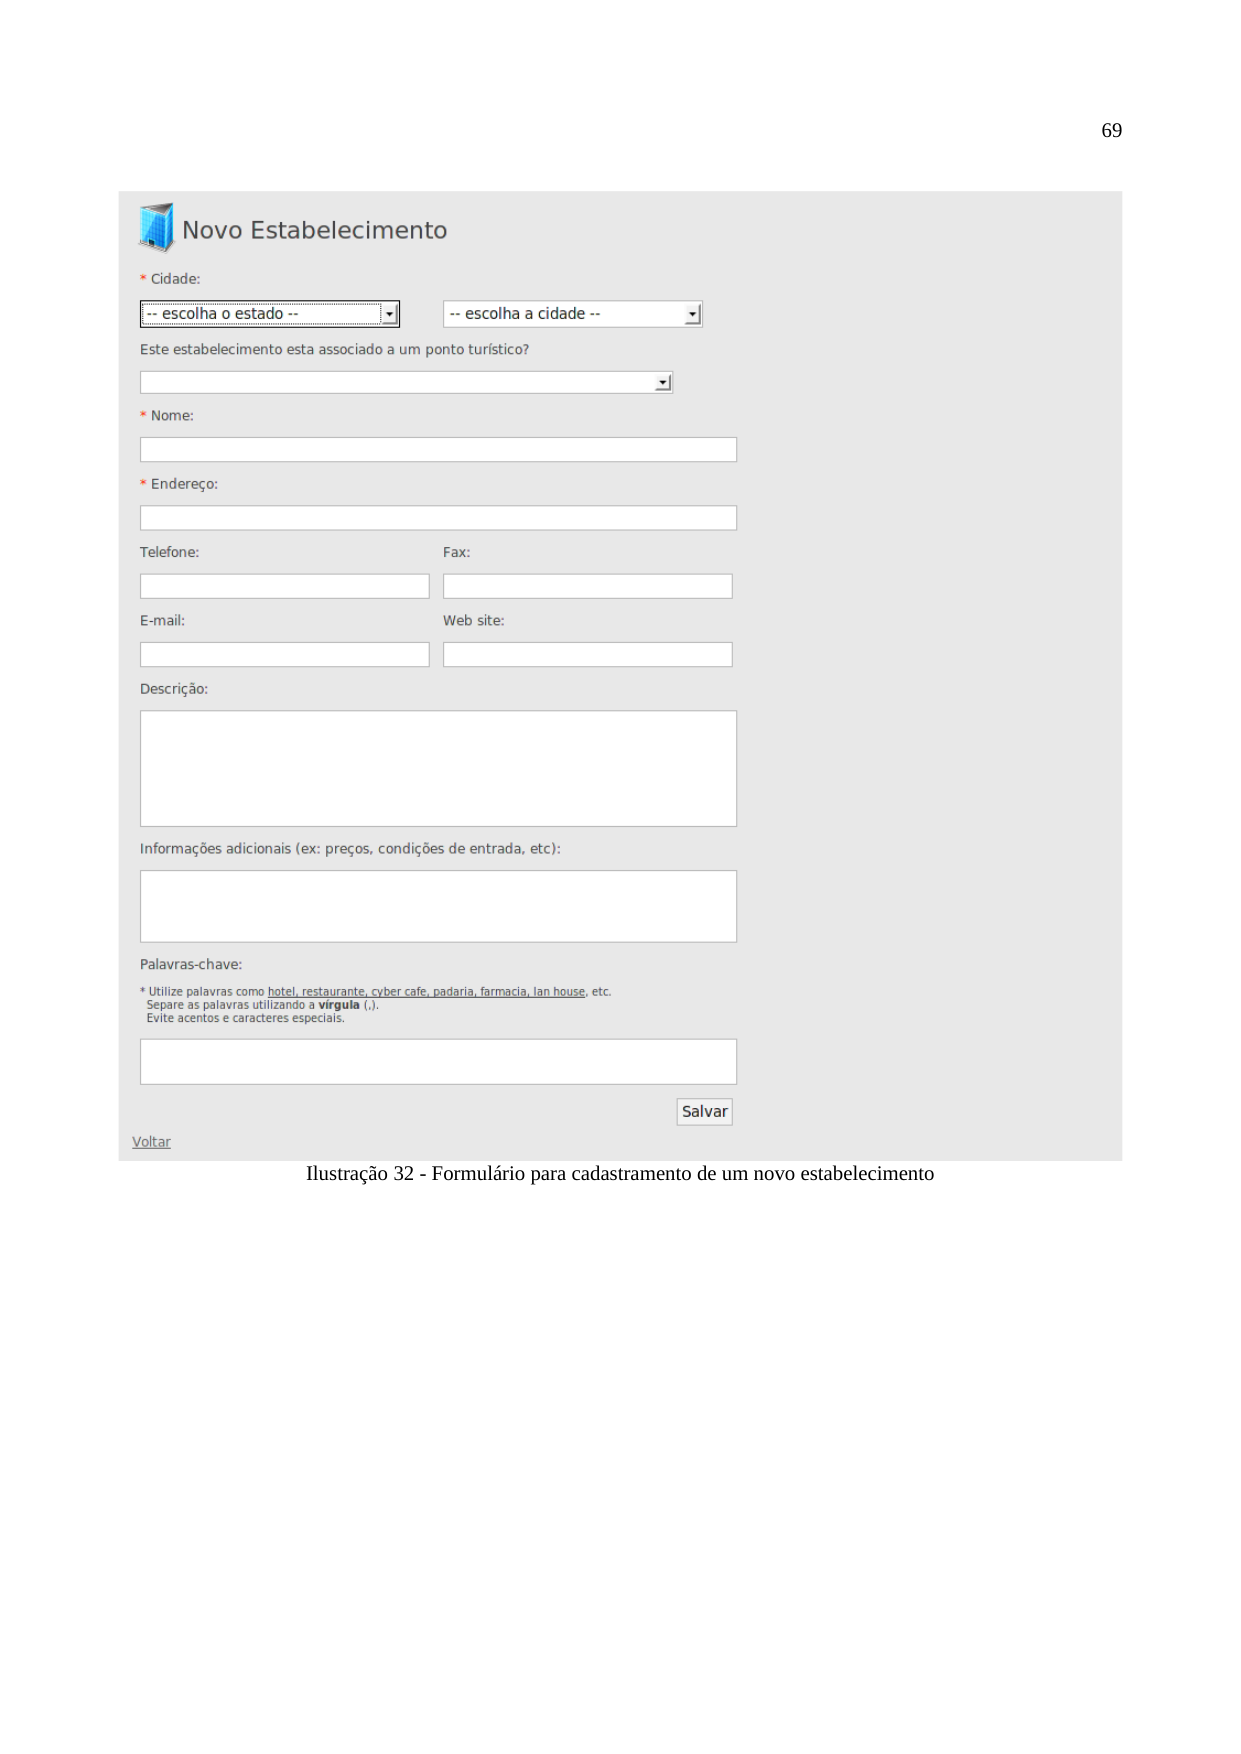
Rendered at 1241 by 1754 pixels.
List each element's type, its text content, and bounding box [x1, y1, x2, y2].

text Ilustração 32 - Formulário para cadastramento de um novo estabelecimento [118, 1161, 1122, 1184]
picture [118, 189, 1123, 1161]
